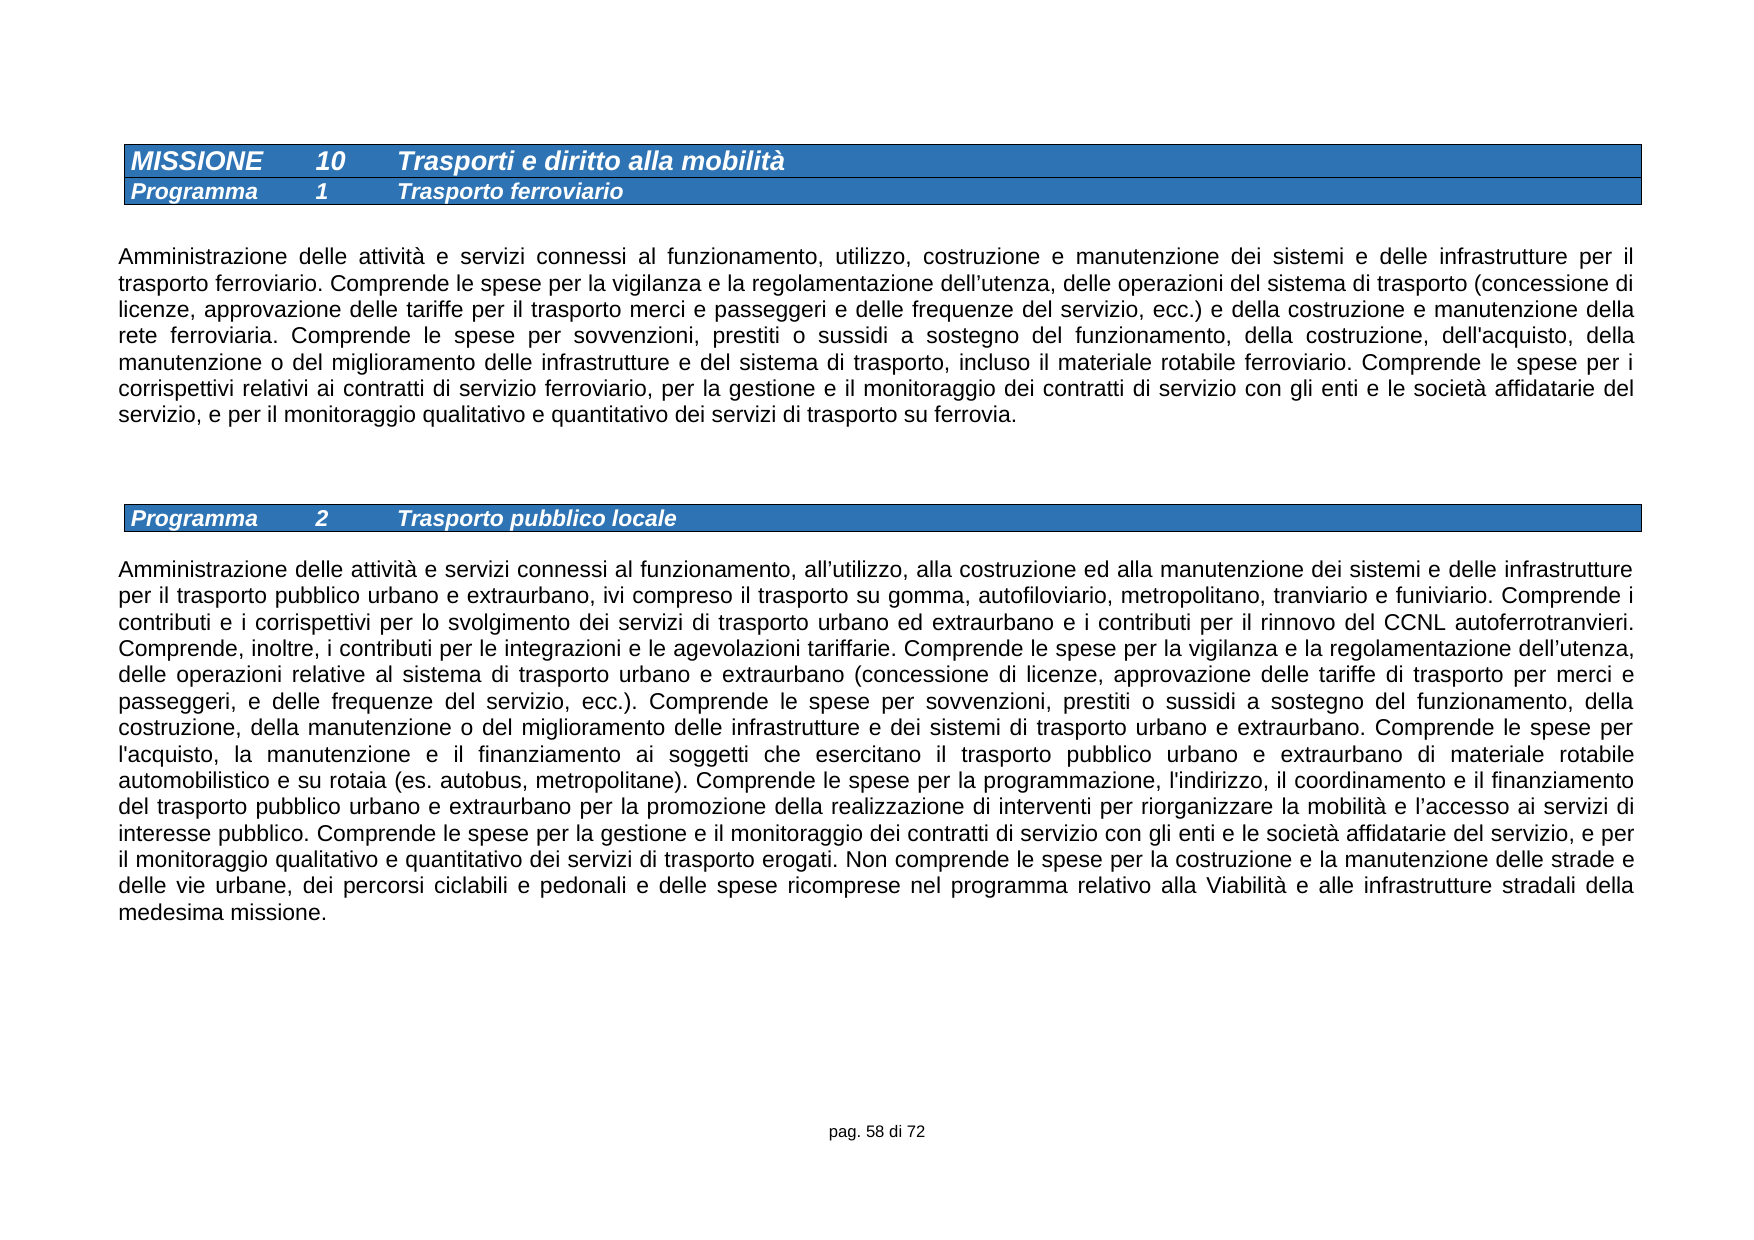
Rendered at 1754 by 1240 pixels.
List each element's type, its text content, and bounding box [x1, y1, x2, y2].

text Amministrazione delle attività e servizi connessi al funzionamento, utilizzo, costruzione e manutenzione dei sistemi e delle infrastrutture per il trasporto ferroviario. Comprende le spese per la vigilanza e la regolamentazione dell’utenza, delle operazioni del sistema di trasporto (concessione di licenze, approvazione delle tariffe per il trasporto merci e passeggeri e delle frequenze del servizio, ecc.) e della costruzione e manutenzione della rete ferroviaria. Comprende le spese per sovvenzioni, prestiti o sussidi a sostegno del funzionamento, della costruzione, dell'acquisto, della manutenzione o del miglioramento delle infrastrutture e del sistema di trasporto, incluso il materiale rotabile ferroviario. Comprende le spese per i corrispettivi relativi ai contratti di servizio ferroviario, per la gestione e il monitoraggio dei contratti di servizio con gli enti e le società affidatarie del servizio, e per il monitoraggio qualitativo e quantitativo dei servizi di trasporto su ferrovia. [118, 243, 1636, 428]
table_header Programma [125, 505, 309, 531]
table_header 10 [309, 145, 391, 177]
table_cell Trasporto ferroviario [391, 178, 1641, 204]
table_header Trasporti e diritto alla mobilità [391, 145, 1641, 177]
table_cell Programma [125, 178, 309, 204]
text Amministrazione delle attività e servizi connessi al funzionamento, all’utilizzo, alla costruzione ed alla manutenzione dei sistemi e delle infrastrutture per il trasporto pubblico urbano e extraurbano, ivi compreso il trasporto su gomma, autofiloviario, metropolitano, tranviario e funiviario. Comprende i contributi e i corrispettivi per lo svolgimento dei servizi di trasporto urbano ed extraurbano e i contributi per il rinnovo del CCNL autoferrotranvieri. Comprende, inoltre, i contributi per le integrazioni e le agevolazioni tariffarie. Comprende le spese per la vigilanza e la regolamentazione dell’utenza, delle operazioni relative al sistema di trasporto urbano e extraurbano (concessione di licenze, approvazione delle tariffe di trasporto per merci e passeggeri, e delle frequenze del servizio, ecc.). Comprende le spese per sovvenzioni, prestiti o sussidi a sostegno del funzionamento, della costruzione, della manutenzione o del miglioramento delle infrastrutture e dei sistemi di trasporto urbano e extraurbano. Comprende le spese per l'acquisto, la manutenzione e il finanziamento ai soggetti che esercitano il trasporto pubblico urbano e extraurbano di materiale rotabile automobilistico e su rotaia (es. autobus, metropolitane). Comprende le spese per la programmazione, l'indirizzo, il coordinamento e il finanziamento del trasporto pubblico urbano e extraurbano per la promozione della realizzazione di interventi per riorganizzare la mobilità e l’accesso ai servizi di interesse pubblico. Comprende le spese per la gestione e il monitoraggio dei contratti di servizio con gli enti e le società affidatarie del servizio, e per il monitoraggio qualitativo e quantitativo dei servizi di trasporto erogati. Non comprende le spese per la costruzione e la manutenzione delle strade e delle vie urbane, dei percorsi ciclabili e pedonali e delle spese ricomprese nel programma relativo alla Viabilità e alle infrastrutture stradali della medesima missione. [118, 556, 1636, 925]
table_header Trasporto pubblico locale [391, 505, 1641, 531]
table_cell 1 [309, 178, 391, 204]
table_header 2 [309, 505, 391, 531]
table_header MISSIONE [125, 145, 309, 177]
